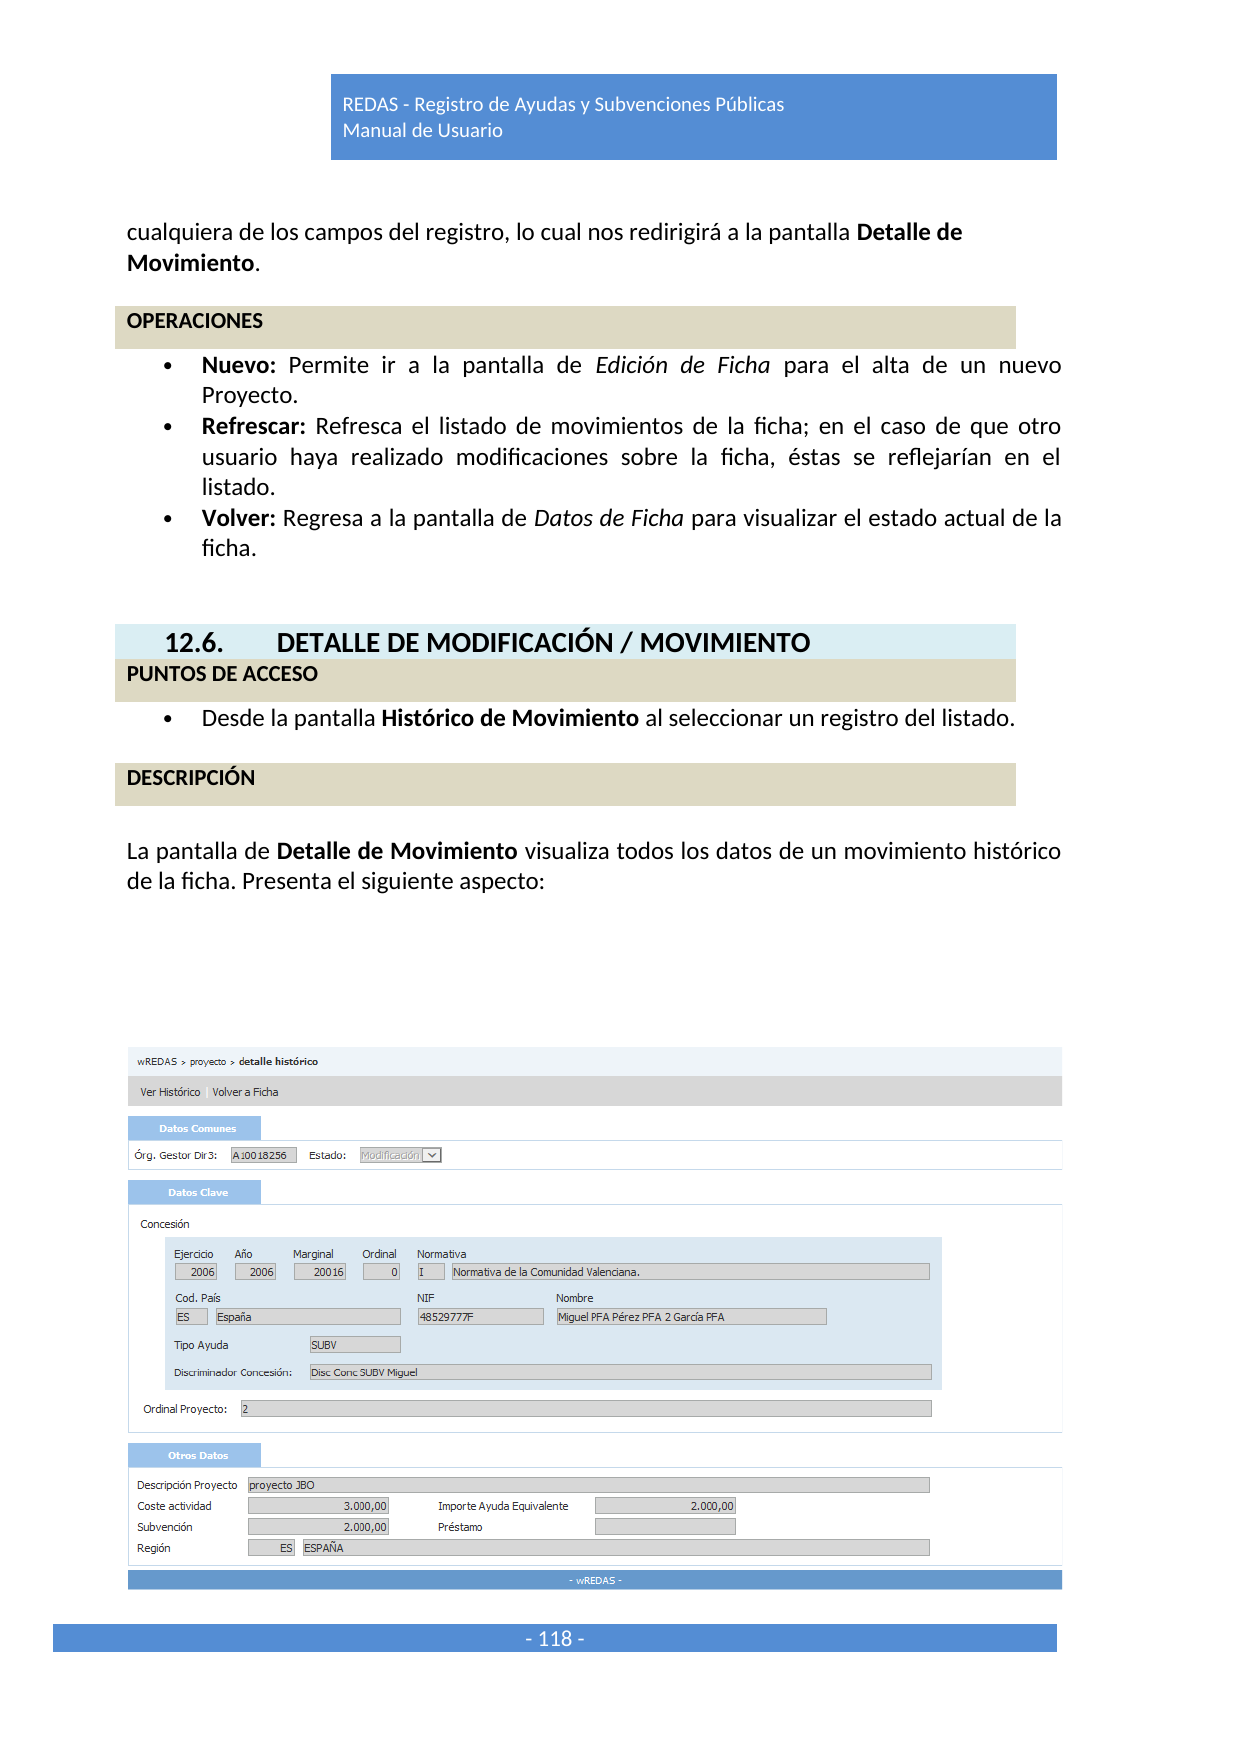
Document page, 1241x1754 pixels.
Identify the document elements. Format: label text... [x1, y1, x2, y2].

table_header OPERACIONES [115, 306, 1016, 349]
table_header DESCRIPCIÓN [115, 763, 1016, 806]
list Refrescar: Refresca el listado de movimientos de la ficha; en el caso de que otro usuario haya realizado modificaciones sobre la ficha, éstas se reflejarían en el listado. [164, 410, 1062, 502]
table_header DETALLE DE MODIFICACIÓN / MOVIMIENTO [115, 624, 1016, 659]
list Nuevo: Permite ir a la pantalla de Edición de Ficha para el alta de un nuevo Proyecto. [164, 349, 1062, 410]
picture [126, 1044, 1063, 1590]
list Volver: Regresa a la pantalla de Datos de Ficha para visualizar el estado actual de la ficha. [164, 502, 1062, 563]
table_cell PUNTOS DE ACCESO [115, 659, 1016, 702]
text La pantalla de Detalle de Movimiento visualiza todos los datos de un movimiento histórico de la ficha. Presenta el siguiente aspecto: [127, 835, 1062, 896]
list Desde la pantalla Histórico de Movimiento al seleccionar un registro del listado. [164, 702, 1062, 732]
text cualquiera de los campos del registro, lo cual nos redirigirá a la pantalla Detalle de Movimiento. [127, 216, 1062, 277]
